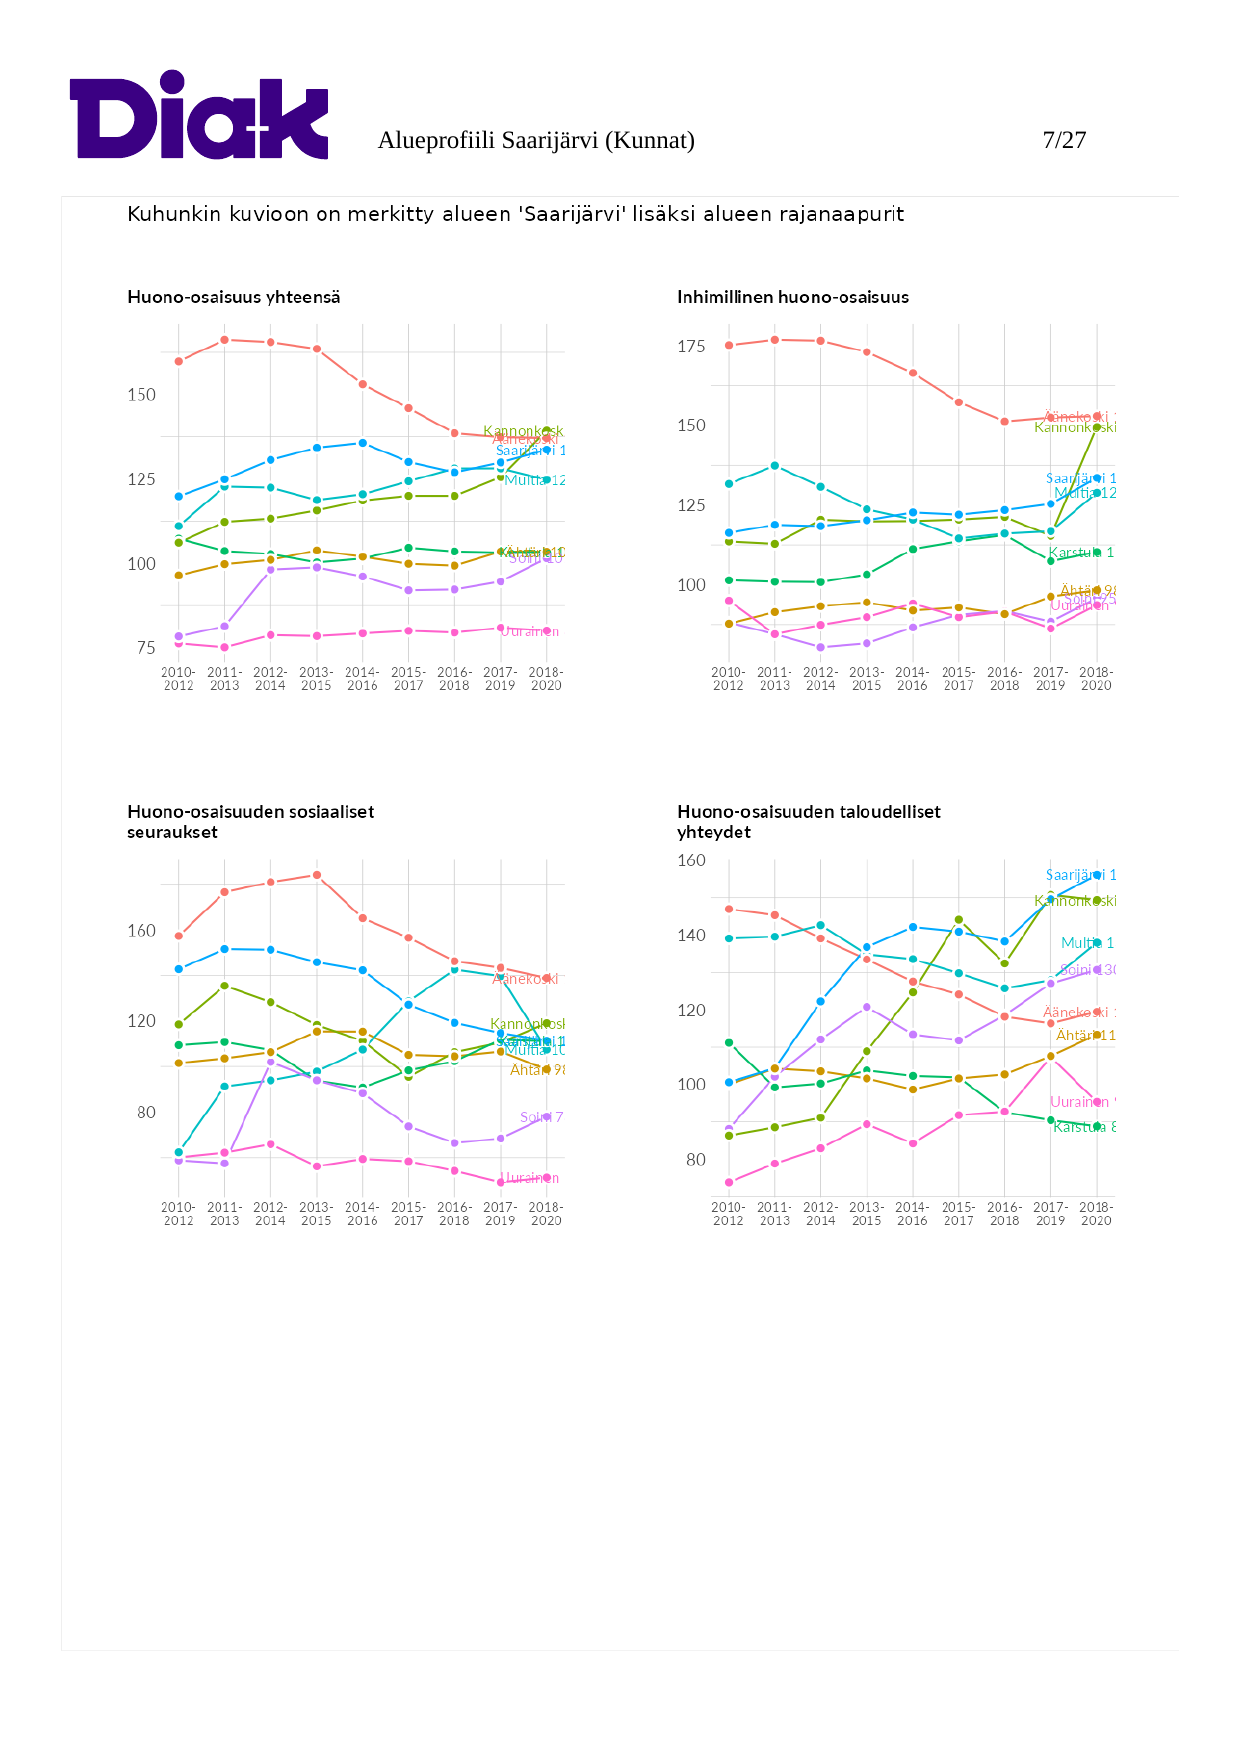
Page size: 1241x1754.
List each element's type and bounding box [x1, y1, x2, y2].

picture [61, 196, 1179, 1651]
